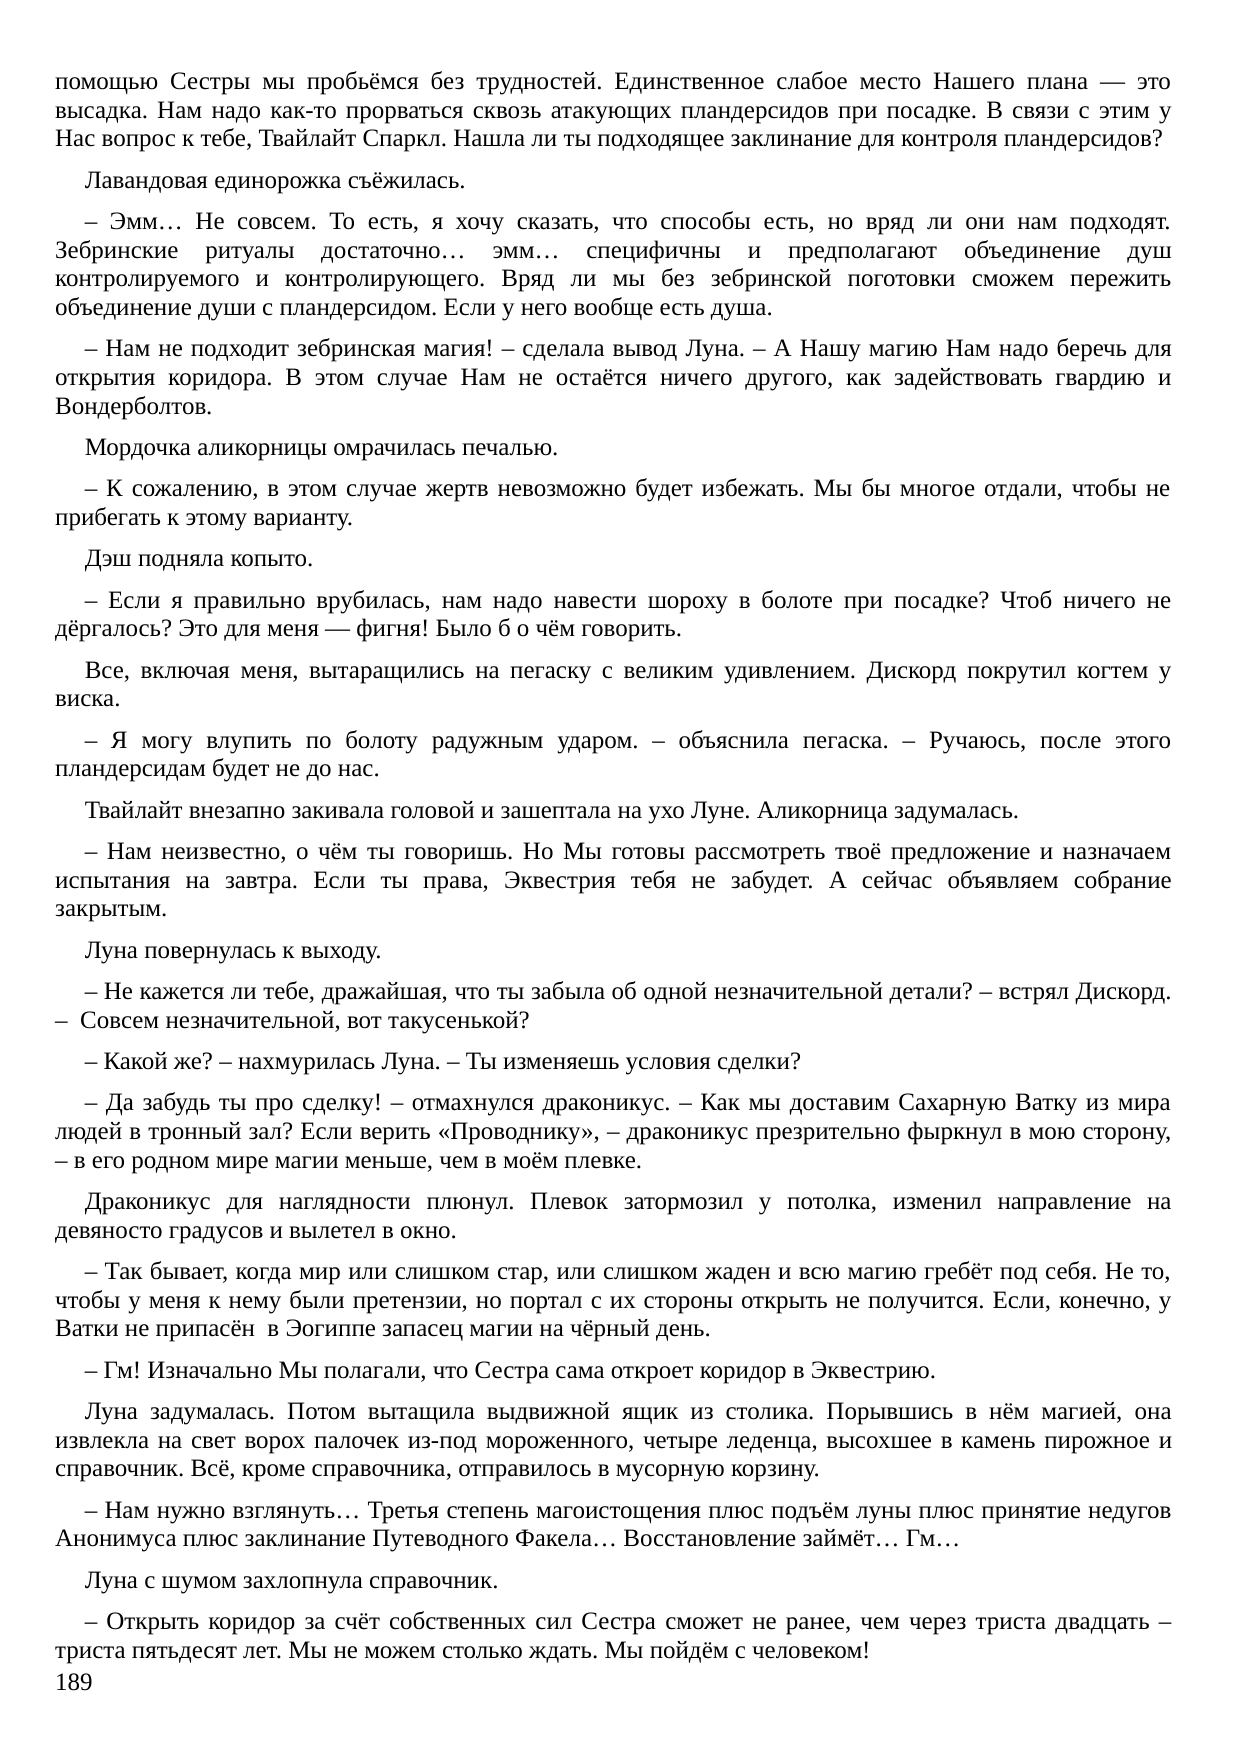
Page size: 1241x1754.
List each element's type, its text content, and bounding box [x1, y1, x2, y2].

text – Открыть коридор за счёт собственных сил Сестра сможет не ранее, чем через триста двадцать – триста пятьдесят лет. Мы не можем столько ждать. Мы пойдём с человеком! [55, 1606, 1173, 1663]
text – К сожалению, в этом случае жертв невозможно будет избежать. Мы бы многое отдали, чтобы не прибегать к этому варианту. [55, 473, 1173, 531]
text Луна повернулась к выходу. [55, 935, 1173, 963]
text Драконикус для наглядности плюнул. Плевок затормозил у потолка, изменил направление на девяносто градусов и вылетел в окно. [55, 1186, 1173, 1243]
text помощью Сестры мы пробьёмся без трудностей. Единственное слабое место Нашего плана — это высадка. Нам надо как-то прорваться сквозь атакующих пландерсидов при посадке. В связи с этим у Нас вопрос к тебе, Твайлайт Спаркл. Нашла ли ты подходящее заклинание для контроля пландерсидов? [55, 66, 1173, 152]
text Твайлайт внезапно закивала головой и зашептала на ухо Луне. Аликорница задумалась. [55, 795, 1173, 823]
text – Нам неизвестно, о чём ты говоришь. Но Мы готовы рассмотреть твоё предложение и назначаем испытания на завтра. Если ты права, Эквестрия тебя не забудет. А сейчас объявляем собрание закрытым. [55, 836, 1173, 922]
text Луна задумалась. Потом вытащила выдвижной ящик из столика. Порывшись в нём магией, она извлекла на свет ворох палочек из-под мороженного, четыре леденца, высохшее в камень пирожное и справочник. Всё, кроме справочника, отправилось в мусорную корзину. [55, 1396, 1173, 1482]
text – Эмм… Не совсем. То есть, я хочу сказать, что способы есть, но вряд ли они нам подходят. Зебринские ритуалы достаточно… эмм… специфичны и предполагают объединение душ контролируемого и контролирующего. Вряд ли мы без зебринской поготовки сможем пережить объединение души с пландерсидом. Если у него вообще есть душа. [55, 206, 1173, 321]
text – Нам нужно взглянуть… Третья степень магоистощения плюс подъём луны плюс принятие недугов Анонимуса плюс заклинание Путеводного Факела… Восстановление займёт… Гм… [55, 1495, 1173, 1552]
text – Какой же? – нахмурилась Луна. – Ты изменяешь условия сделки? [55, 1046, 1173, 1075]
text – Я могу влупить по болоту радужным ударом. – объяснила пегаска. – Ручаюсь, после этого пландерсидам будет не до нас. [55, 725, 1173, 782]
text Луна с шумом захлопнула справочник. [55, 1565, 1173, 1593]
text – Так бывает, когда мир или слишком стар, или слишком жаден и всю магию гребёт под себя. Не то, чтобы у меня к нему были претензии, но портал с их стороны открыть не получится. Если, конечно, у Ватки не припасён в Эогиппе запасец магии на чёрный день. [55, 1256, 1173, 1342]
text – Гм! Изначально Мы полагали, что Сестра сама откроет коридор в Эквестрию. [55, 1355, 1173, 1383]
text Мордочка аликорницы омрачилась печалью. [55, 432, 1173, 461]
text – Нам не подходит зебринская магия! – сделала вывод Луна. – А Нашу магию Нам надо беречь для открытия коридора. В этом случае Нам не остаётся ничего другого, как задействовать гвардию и Вондерболтов. [55, 333, 1173, 420]
text Лавандовая единорожка съёжилась. [55, 165, 1173, 193]
text – Да забудь ты про сделку! – отмахнулся драконикус. – Как мы доставим Сахарную Ватку из мира людей в тронный зал? Если верить «Проводнику», – драконикус презрительно фыркнул в мою сторону, – в его родном мире магии меньше, чем в моём плевке. [55, 1087, 1173, 1173]
text Все, включая меня, вытаращились на пегаску с великим удивлением. Дискорд покрутил когтем у виска. [55, 655, 1173, 712]
text Дэш подняла копыто. [55, 543, 1173, 572]
text – Не кажется ли тебе, дражайшая, что ты забыла об одной незначительной детали? – встрял Дискорд. – Совсем незначительной, вот такусенькой? [55, 976, 1173, 1033]
text – Если я правильно врубилась, нам надо навести шороху в болоте при посадке? Чтоб ничего не дёргалось? Это для меня — фигня! Было б о чём говорить. [55, 585, 1173, 642]
